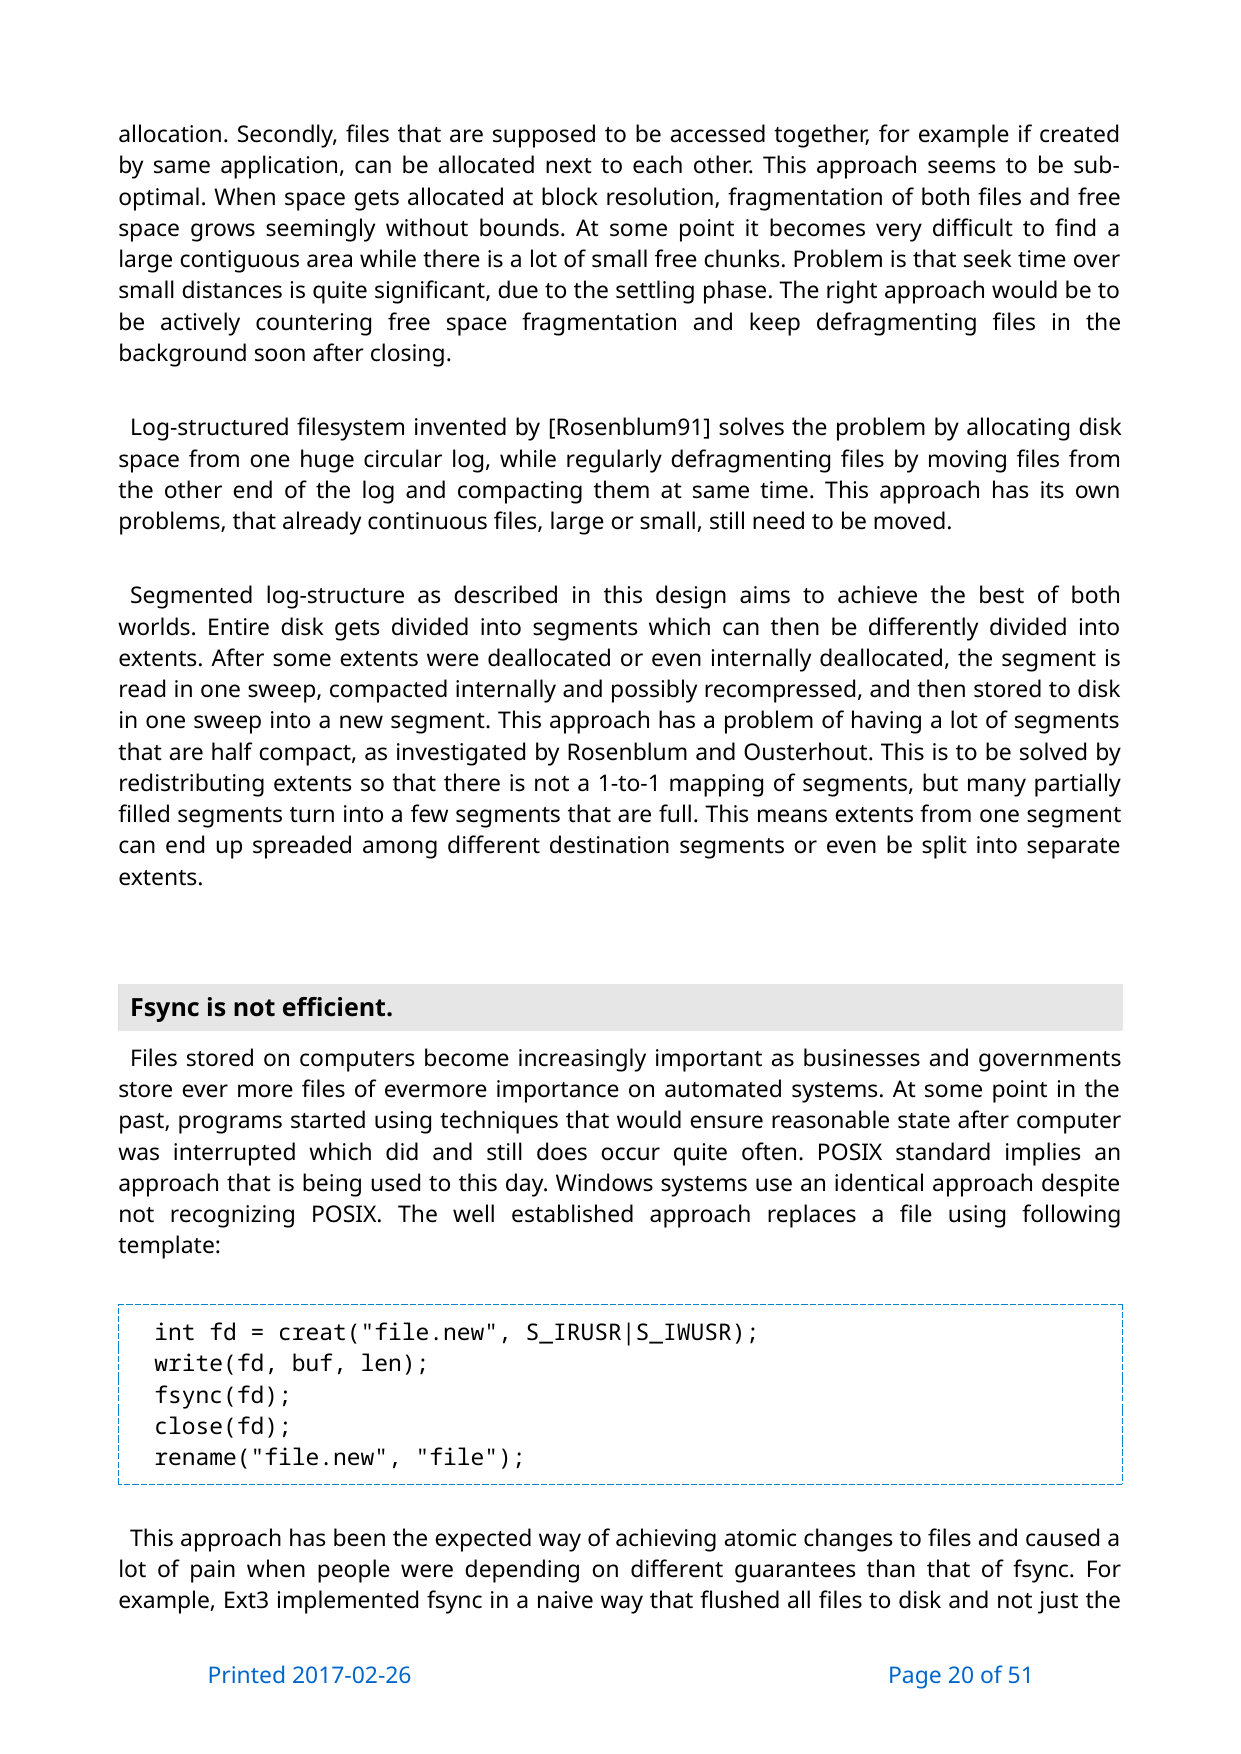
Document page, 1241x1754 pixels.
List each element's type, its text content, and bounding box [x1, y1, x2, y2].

subtitle Fsync is not efficient. [119, 985, 1122, 1030]
text allocation. Secondly, files that are supposed to be accessed together, for example if created by same application, can be allocated next to each other. This approach seems to be sub-optimal. When space gets allocated at block resolution, fragmentation of both files and free space grows seemingly without bounds. At some point it becomes very difficult to find a large contiguous area while there is a lot of small free chunks. Problem is that seek time over small distances is quite significant, due to the settling phase. The right approach would be to be actively countering free space fragmentation and keep defragmenting files in the background soon after closing. [118, 118, 1122, 368]
text Segmented log-structure as described in this design aims to achieve the best of both worlds. Entire disk gets divided into segments which can then be differently divided into extents. After some extents were deallocated or even internally deallocated, the segment is read in one sweep, compacted internally and possibly recompressed, and then stored to disk in one sweep into a new segment. This approach has a problem of having a lot of segments that are half compact, as investigated by Rosenblum and Ousterhout. This is to be solved by redistributing extents so that there is not a 1-to-1 mapping of segments, but many partially filled segments turn into a few segments that are full. This means extents from one segment can end up spreaded among different destination segments or even be split into separate extents. [118, 579, 1122, 892]
text fsync(fd); [118, 1366, 1122, 1397]
text This approach has been the expected way of achieving atomic changes to files and caused a lot of pain when people were depending on different guarantees than that of fsync. For example, Ext3 implemented fsync in a naive way that flushed all files to disk and not just the [118, 1522, 1122, 1616]
text write(fd, buf, len); [118, 1335, 1122, 1366]
text Log-structured filesystem invented by [Rosenblum91] solves the problem by allocating disk space from one huge circular log, while regularly defragmenting files by moving files from the other end of the log and compacting them at same time. This approach has its own problems, that already continuous files, large or small, still need to be moved. [118, 411, 1122, 536]
text rename("file.new", "file"); [118, 1429, 1122, 1484]
text int fd = creat("file.new", S_IRUSR|S_IWUSR); [118, 1304, 1122, 1335]
text close(fd); [118, 1397, 1122, 1429]
text Files stored on computers become increasingly important as businesses and governments store ever more files of evermore importance on automated systems. At some point in the past, programs started using techniques that would ensure reasonable state after computer was interrupted which did and still does occur quite often. POSIX standard implies an approach that is being used to this day. Windows systems use an identical approach despite not recognizing POSIX. The well established approach replaces a file using following template: [118, 1042, 1122, 1261]
